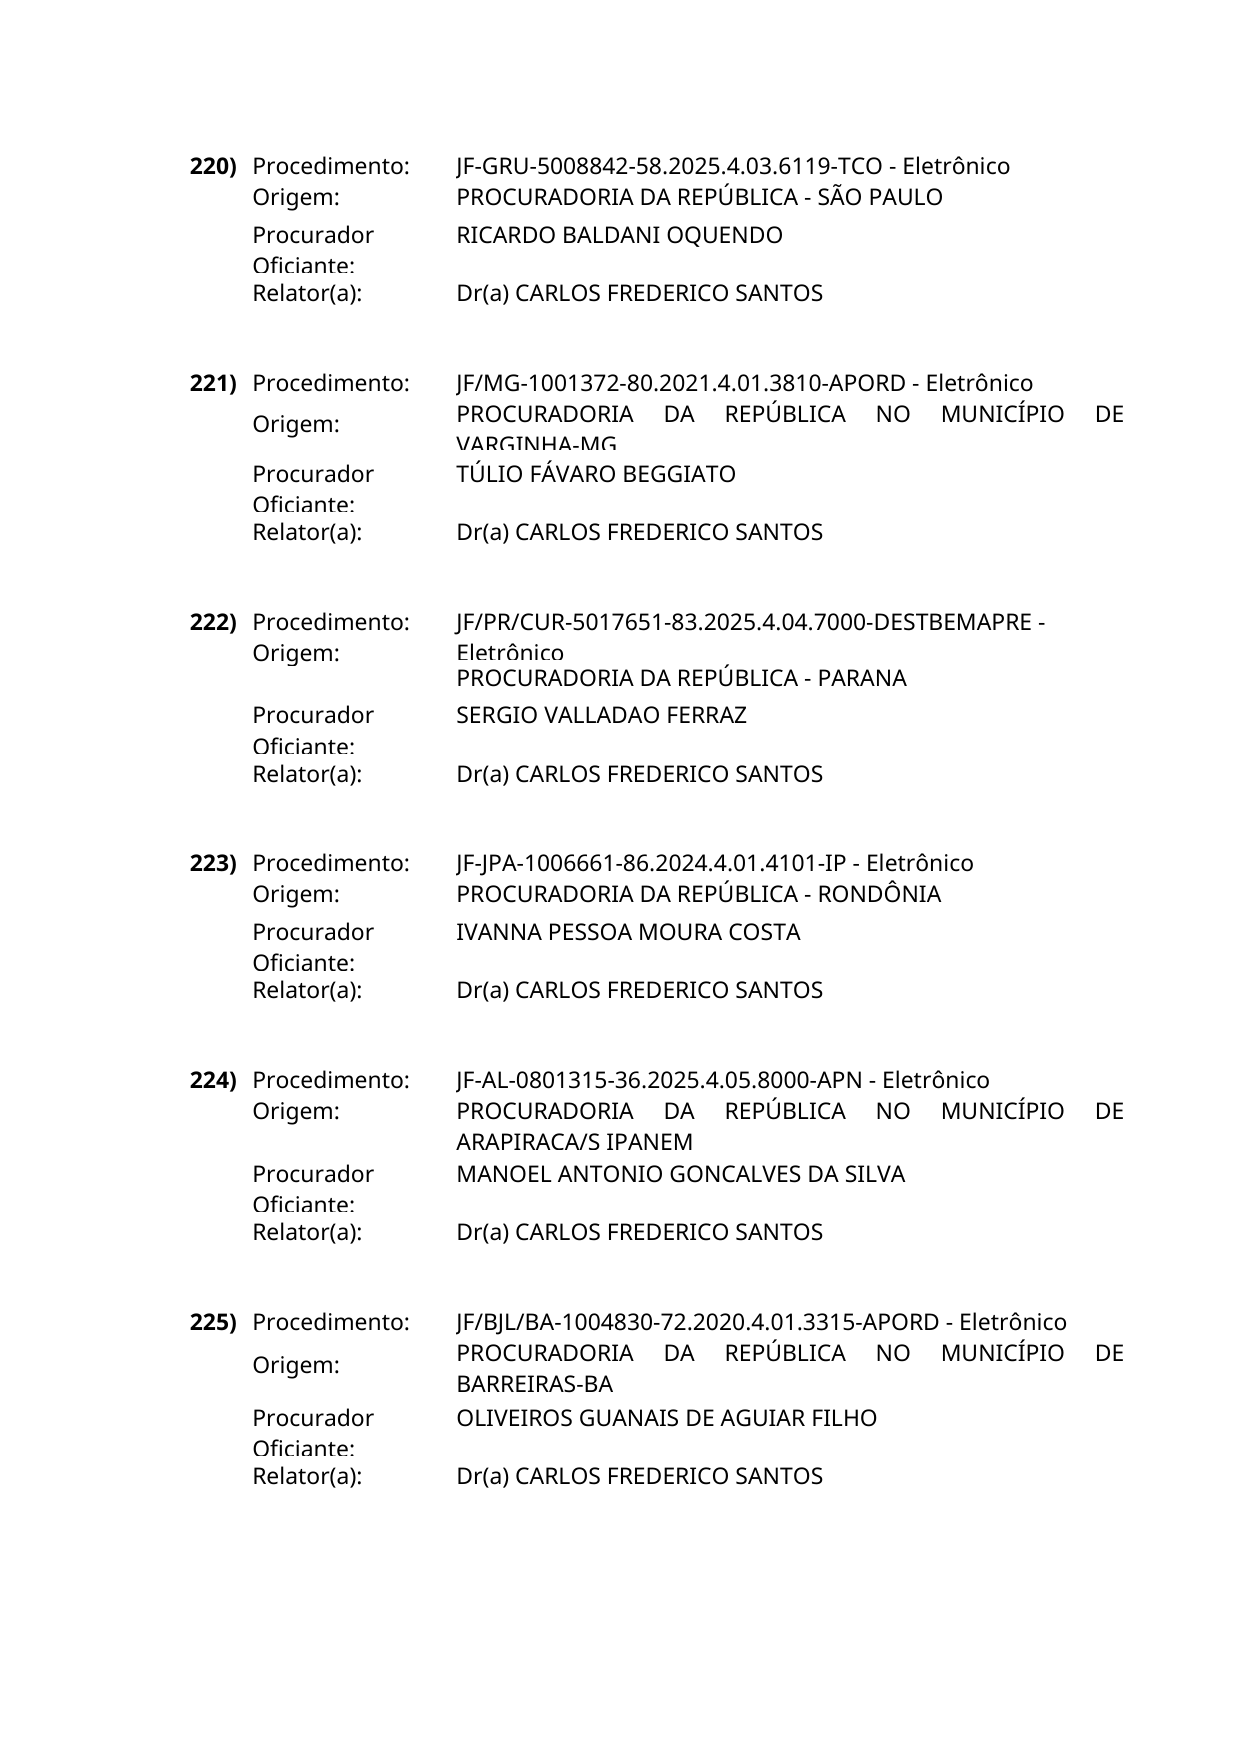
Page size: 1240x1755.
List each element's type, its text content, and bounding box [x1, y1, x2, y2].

table_cell Procurador Oficiante: [252, 1402, 456, 1456]
table_cell [456, 1247, 1125, 1306]
table_cell [190, 1247, 252, 1306]
table_cell [0, 1306, 189, 1335]
table_cell [1125, 1337, 1239, 1393]
table_cell [1125, 1158, 1239, 1210]
table_cell [190, 691, 252, 699]
table_cell [1125, 219, 1239, 271]
table_cell [190, 1095, 252, 1124]
table_cell [1125, 1216, 1239, 1247]
table_cell [1125, 1149, 1239, 1158]
table_cell [1125, 1306, 1239, 1335]
table_cell [252, 754, 456, 758]
table_cell [0, 516, 189, 547]
table_cell [1125, 181, 1239, 210]
table_cell IVANNA PESSOA MOURA COSTA [456, 916, 1125, 968]
table_cell [1125, 699, 1239, 751]
table_header Relator(a): [252, 1460, 456, 1489]
table_cell [252, 210, 456, 219]
table_cell [190, 277, 252, 308]
table_header Dr(a) CARLOS FREDERICO SANTOS [456, 516, 1125, 545]
table_cell [1125, 398, 1239, 449]
table_cell [252, 908, 456, 916]
table_cell [0, 219, 189, 271]
table_cell Origem: [252, 637, 456, 666]
table_cell [0, 606, 189, 635]
table_cell [456, 1006, 1125, 1064]
table_cell PROCURADORIA DA REPÚBLICA - PARANA [456, 662, 1125, 691]
table_cell [0, 758, 189, 789]
table_cell [190, 181, 252, 210]
table_cell SERGIO VALLADAO FERRAZ [456, 699, 1125, 751]
table_cell [1125, 449, 1239, 458]
table_cell [456, 1149, 1125, 1158]
table_cell [0, 666, 189, 691]
table_cell Procurador Oficiante: [252, 219, 456, 273]
table_cell PROCURADORIA DA REPÚBLICA NO MUNICÍPIO DE BARREIRAS-BA [456, 1337, 1125, 1393]
table_cell [190, 662, 252, 666]
table_cell [190, 758, 252, 789]
table_cell [190, 699, 252, 751]
table_cell [190, 908, 252, 916]
table_cell [1125, 666, 1239, 691]
table_cell [1125, 637, 1239, 660]
table_cell [1125, 1095, 1239, 1124]
table_cell [0, 1216, 189, 1247]
table_cell 222) [190, 606, 252, 635]
table_cell [456, 908, 1125, 916]
table_header [190, 0, 252, 150]
table_cell JF/PR/CUR-5017651-83.2025.4.04.7000-DESTBEMAPRE - Eletrônico [456, 606, 1125, 660]
table_cell [1125, 758, 1239, 789]
table_cell [0, 970, 189, 974]
table_cell [0, 1456, 189, 1460]
table_cell [1125, 1064, 1239, 1093]
table_cell Procedimento: [252, 367, 456, 396]
table_cell [1125, 847, 1239, 876]
table_cell [1125, 367, 1239, 396]
table_cell [456, 308, 1125, 367]
table_cell [1125, 277, 1239, 308]
table_cell [190, 1149, 252, 1158]
table_cell Procedimento: [252, 606, 456, 635]
table_cell [190, 449, 252, 458]
table_cell Procurador Oficiante: [252, 699, 456, 753]
table_cell [1125, 1402, 1239, 1454]
table_cell [456, 273, 1125, 277]
table_cell [190, 970, 252, 974]
table_cell [190, 458, 252, 510]
table_cell [1125, 516, 1239, 547]
table_cell [190, 1456, 252, 1460]
table_header [456, 0, 1125, 150]
table_cell [0, 662, 189, 666]
table_cell [0, 1402, 189, 1454]
table_cell [1125, 691, 1239, 699]
table_cell Procedimento: [252, 1306, 456, 1335]
table_cell [190, 1006, 252, 1064]
table_cell [0, 1393, 189, 1402]
table_cell Origem: [252, 181, 456, 210]
table_cell Origem: [252, 1095, 456, 1124]
table_cell Procedimento: [252, 1064, 456, 1093]
table_cell [1125, 879, 1239, 908]
table_cell [190, 1393, 252, 1402]
table_cell [0, 879, 189, 908]
table_cell [1125, 662, 1239, 666]
table_header Relator(a): [252, 516, 456, 545]
table_cell [190, 1158, 252, 1210]
table_cell [190, 398, 252, 449]
table_cell [1125, 1212, 1239, 1216]
table_cell Procedimento: [252, 150, 456, 179]
table_cell [0, 1124, 189, 1149]
table_cell [0, 1247, 189, 1306]
table_cell [0, 547, 189, 606]
table_cell [190, 1124, 252, 1149]
table_header [1125, 0, 1239, 150]
table_cell [1125, 1006, 1239, 1064]
table_cell [252, 1456, 456, 1460]
table_header [252, 0, 456, 150]
table_cell [0, 458, 189, 510]
table_cell [0, 1006, 189, 1064]
table_cell [190, 1337, 252, 1393]
table_cell [456, 789, 1125, 847]
table_cell OLIVEIROS GUANAIS DE AGUIAR FILHO [456, 1402, 1125, 1454]
table_cell JF-GRU-5008842-58.2025.4.03.6119-TCO - Eletrônico [456, 150, 1125, 179]
table_cell [190, 637, 252, 660]
table_cell [0, 1337, 189, 1393]
table_cell [1125, 547, 1239, 606]
table_header [0, 0, 189, 150]
table_cell Procurador Oficiante: [252, 916, 456, 970]
table_cell MANOEL ANTONIO GONCALVES DA SILVA [456, 1158, 1125, 1210]
table_cell [456, 449, 1125, 458]
table_cell [0, 908, 189, 916]
table_cell [456, 754, 1125, 758]
table_header Relator(a): [252, 1216, 456, 1245]
table_cell [0, 150, 189, 179]
table_cell Procurador Oficiante: [252, 1158, 456, 1212]
table_cell [456, 1212, 1125, 1216]
table_cell [0, 210, 189, 219]
table_cell [252, 449, 456, 458]
table_cell [1125, 974, 1239, 1006]
table_cell [0, 1212, 189, 1216]
table_cell [456, 1393, 1125, 1402]
table_cell [0, 398, 189, 449]
table_cell [252, 512, 456, 516]
table_cell [0, 974, 189, 1006]
table_cell [456, 547, 1125, 606]
table_cell [190, 512, 252, 516]
table_cell [0, 754, 189, 758]
table_cell [190, 219, 252, 271]
table_cell [0, 691, 189, 699]
table_cell [252, 789, 456, 847]
table_header Dr(a) CARLOS FREDERICO SANTOS [456, 1216, 1125, 1245]
table_cell [252, 308, 456, 367]
table_cell [190, 974, 252, 1006]
table_cell RICARDO BALDANI OQUENDO [456, 219, 1125, 271]
table_cell [0, 308, 189, 367]
table_header Dr(a) CARLOS FREDERICO SANTOS [456, 1460, 1125, 1489]
table_cell [1125, 916, 1239, 968]
table_cell [252, 1212, 456, 1216]
table_cell JF-JPA-1006661-86.2024.4.01.4101-IP - Eletrônico [456, 847, 1125, 876]
table_cell [0, 637, 189, 660]
table_cell [190, 789, 252, 847]
table_cell [1125, 606, 1239, 635]
table_cell [252, 666, 456, 691]
table_cell [1125, 1456, 1239, 1460]
table_cell [456, 1456, 1125, 1460]
table_header Dr(a) CARLOS FREDERICO SANTOS [456, 974, 1125, 1003]
table_cell [190, 210, 252, 219]
table_cell [190, 1216, 252, 1247]
table_cell [190, 916, 252, 968]
table_cell Origem: [252, 879, 456, 908]
table_cell [0, 1158, 189, 1210]
table_cell Origem: [252, 1337, 456, 1393]
table_cell [1125, 512, 1239, 516]
table_cell [252, 547, 456, 606]
table_cell [0, 789, 189, 847]
table_cell [190, 547, 252, 606]
table_header Relator(a): [252, 277, 456, 306]
table_cell [0, 1064, 189, 1093]
table_cell [252, 1124, 456, 1149]
table_cell [1125, 273, 1239, 277]
table_cell [456, 210, 1125, 219]
table_cell PROCURADORIA DA REPÚBLICA NO MUNICÍPIO DE ARAPIRACA/S IPANEM [456, 1095, 1125, 1149]
table_cell [1125, 1460, 1239, 1491]
table_cell Procurador Oficiante: [252, 458, 456, 512]
table_cell [190, 1212, 252, 1216]
table_cell 225) [190, 1306, 252, 1335]
table_cell 221) [190, 367, 252, 396]
table_cell [1125, 150, 1239, 179]
table_cell [1125, 1393, 1239, 1402]
table_cell [190, 666, 252, 691]
table_cell [190, 1460, 252, 1491]
table_header Relator(a): [252, 758, 456, 787]
table_cell Origem: [252, 398, 456, 449]
table_cell [252, 1006, 456, 1064]
table_cell [1125, 754, 1239, 758]
table_cell [0, 277, 189, 308]
table_cell PROCURADORIA DA REPÚBLICA - SÃO PAULO [456, 181, 1125, 210]
table_cell [1125, 789, 1239, 847]
table_cell JF/MG-1001372-80.2021.4.01.3810-APORD - Eletrônico [456, 367, 1125, 396]
table_cell [0, 699, 189, 751]
table_cell [0, 847, 189, 876]
table_cell [190, 879, 252, 908]
table_cell [456, 970, 1125, 974]
table_cell Procedimento: [252, 847, 456, 876]
table_cell JF-AL-0801315-36.2025.4.05.8000-APN - Eletrônico [456, 1064, 1125, 1093]
table_cell [190, 1402, 252, 1454]
table_header Dr(a) CARLOS FREDERICO SANTOS [456, 758, 1125, 787]
table_cell [1125, 210, 1239, 219]
table_cell [190, 516, 252, 547]
table_cell [0, 512, 189, 516]
table_header Dr(a) CARLOS FREDERICO SANTOS [456, 277, 1125, 306]
table_cell [456, 691, 1125, 699]
table_cell [190, 273, 252, 277]
table_cell TÚLIO FÁVARO BEGGIATO [456, 458, 1125, 510]
table_cell [252, 970, 456, 974]
table_cell [1125, 1247, 1239, 1306]
table_header Relator(a): [252, 974, 456, 1003]
table_cell [1125, 970, 1239, 974]
table_cell [0, 367, 189, 396]
table_cell [1125, 308, 1239, 367]
table_cell [252, 1149, 456, 1158]
table_cell 220) [190, 150, 252, 179]
table_cell 224) [190, 1064, 252, 1093]
table_cell 223) [190, 847, 252, 876]
table_cell [1125, 908, 1239, 916]
table_cell [0, 1095, 189, 1124]
table_cell [456, 512, 1125, 516]
table_cell [0, 1149, 189, 1158]
table_cell [0, 181, 189, 210]
table_cell [0, 449, 189, 458]
table_cell [0, 1460, 189, 1491]
table_cell [1125, 1124, 1239, 1149]
table_cell [252, 691, 456, 699]
table_cell [0, 916, 189, 968]
table_cell [252, 1247, 456, 1306]
table_cell [190, 308, 252, 367]
table_cell PROCURADORIA DA REPÚBLICA - RONDÔNIA [456, 879, 1125, 908]
table_cell [0, 273, 189, 277]
table_cell [252, 1393, 456, 1402]
table_cell JF/BJL/BA-1004830-72.2020.4.01.3315-APORD - Eletrônico [456, 1306, 1125, 1335]
table_cell [190, 754, 252, 758]
table_cell [252, 273, 456, 277]
table_cell [1125, 458, 1239, 510]
table_cell PROCURADORIA DA REPÚBLICA NO MUNICÍPIO DE VARGINHA-MG [456, 398, 1125, 449]
